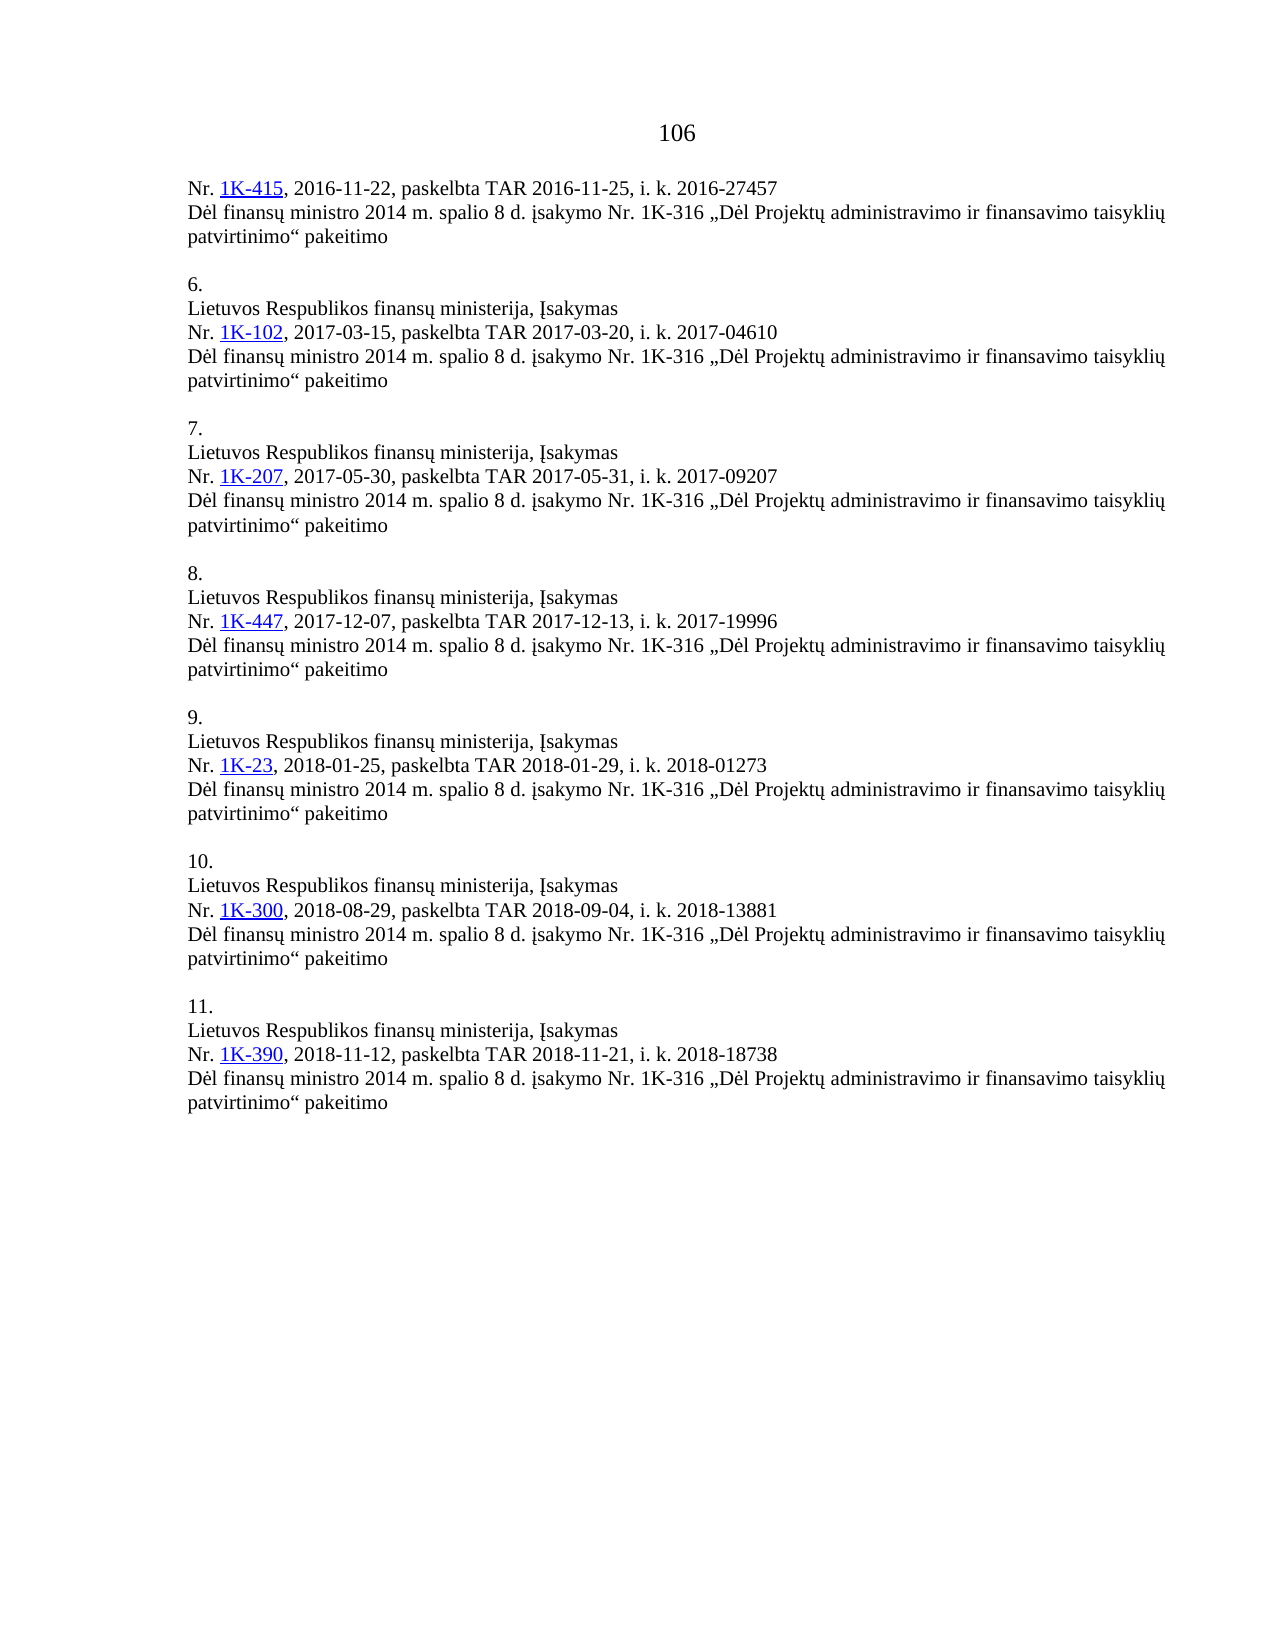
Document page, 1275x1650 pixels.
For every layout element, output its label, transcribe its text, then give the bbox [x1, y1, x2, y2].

text Lietuvos Respublikos finansų ministerija, Įsakymas [187, 1018, 1167, 1042]
text Dėl finansų ministro 2014 m. spalio 8 d. įsakymo Nr. 1K-316 „Dėl Projektų administravimo ir finansavimo taisyklių patvirtinimo“ pakeitimo [187, 922, 1167, 970]
text 7. [187, 416, 1167, 440]
text Dėl finansų ministro 2014 m. spalio 8 d. įsakymo Nr. 1K-316 „Dėl Projektų administravimo ir finansavimo taisyklių patvirtinimo“ pakeitimo [187, 633, 1167, 681]
text Dėl finansų ministro 2014 m. spalio 8 d. įsakymo Nr. 1K-316 „Dėl Projektų administravimo ir finansavimo taisyklių patvirtinimo“ pakeitimo [187, 1066, 1167, 1114]
text Lietuvos Respublikos finansų ministerija, Įsakymas [187, 873, 1167, 897]
text Nr. 1K-415, 2016-11-22, paskelbta TAR 2016-11-25, i. k. 2016-27457 [187, 176, 1167, 200]
text Nr. 1K-300, 2018-08-29, paskelbta TAR 2018-09-04, i. k. 2018-13881 [187, 897, 1167, 922]
text Nr. 1K-23, 2018-01-25, paskelbta TAR 2018-01-29, i. k. 2018-01273 [187, 753, 1167, 777]
text Nr. 1K-207, 2017-05-30, paskelbta TAR 2017-05-31, i. k. 2017-09207 [187, 464, 1167, 488]
text Lietuvos Respublikos finansų ministerija, Įsakymas [187, 585, 1167, 609]
text Dėl finansų ministro 2014 m. spalio 8 d. įsakymo Nr. 1K-316 „Dėl Projektų administravimo ir finansavimo taisyklių patvirtinimo“ pakeitimo [187, 488, 1167, 537]
text 10. [187, 849, 1167, 873]
text Nr. 1K-102, 2017-03-15, paskelbta TAR 2017-03-20, i. k. 2017-04610 [187, 320, 1167, 344]
text 11. [187, 994, 1167, 1018]
text Dėl finansų ministro 2014 m. spalio 8 d. įsakymo Nr. 1K-316 „Dėl Projektų administravimo ir finansavimo taisyklių patvirtinimo“ pakeitimo [187, 200, 1167, 248]
text Lietuvos Respublikos finansų ministerija, Įsakymas [187, 296, 1167, 320]
text 8. [187, 561, 1167, 585]
text Dėl finansų ministro 2014 m. spalio 8 d. įsakymo Nr. 1K-316 „Dėl Projektų administravimo ir finansavimo taisyklių patvirtinimo“ pakeitimo [187, 777, 1167, 825]
text Lietuvos Respublikos finansų ministerija, Įsakymas [187, 729, 1167, 753]
text Nr. 1K-447, 2017-12-07, paskelbta TAR 2017-12-13, i. k. 2017-19996 [187, 609, 1167, 633]
text Nr. 1K-390, 2018-11-12, paskelbta TAR 2018-11-21, i. k. 2018-18738 [187, 1042, 1167, 1066]
text Lietuvos Respublikos finansų ministerija, Įsakymas [187, 440, 1167, 464]
text 9. [187, 705, 1167, 729]
text 6. [187, 272, 1167, 296]
text Dėl finansų ministro 2014 m. spalio 8 d. įsakymo Nr. 1K-316 „Dėl Projektų administravimo ir finansavimo taisyklių patvirtinimo“ pakeitimo [187, 344, 1167, 392]
